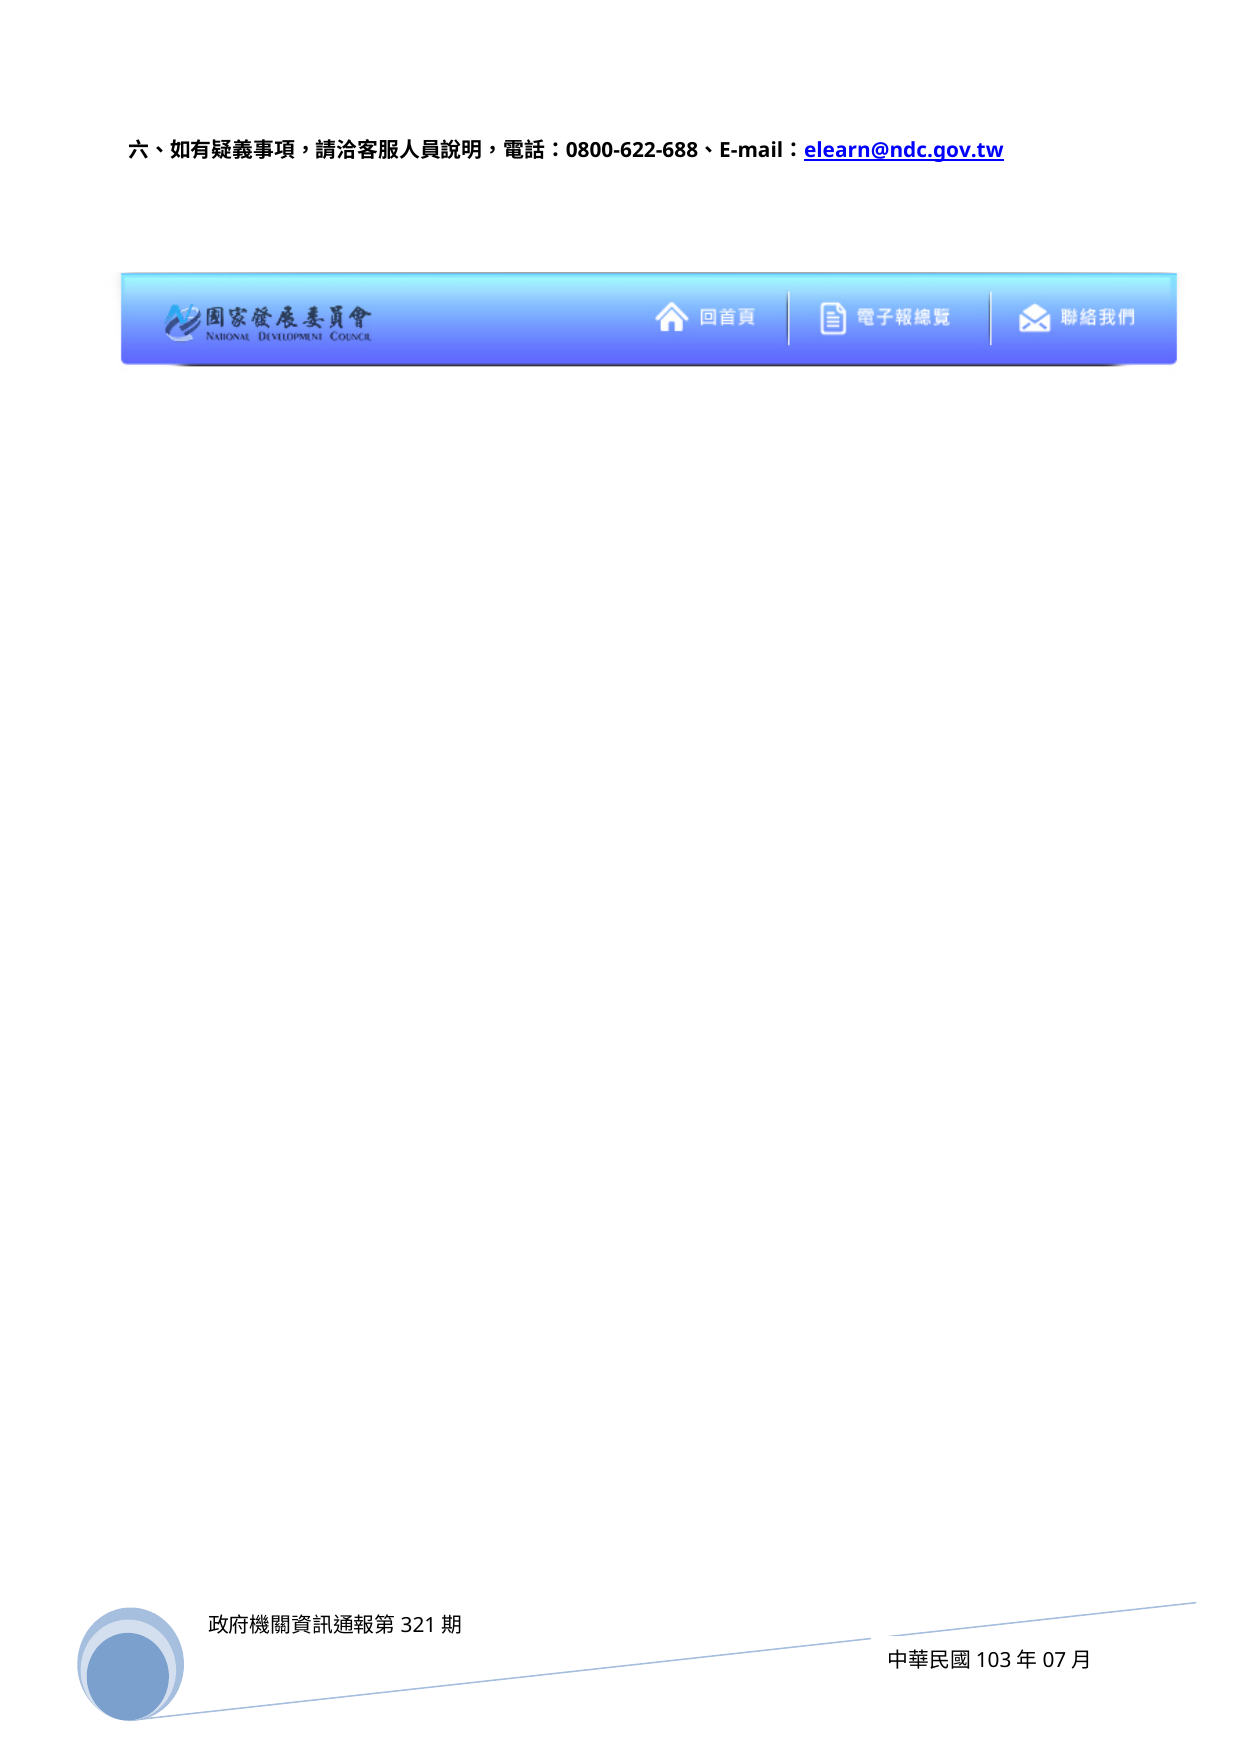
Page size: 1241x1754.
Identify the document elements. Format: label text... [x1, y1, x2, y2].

table_cell [0, 179, 1240, 242]
table_header 六、如有疑義事項，請洽客服人員說明，電話：0800-622-688、E-mail：elearn@ndc.gov.tw [128, 96, 1162, 179]
table_cell [0, 242, 1240, 272]
table_header [0, 96, 128, 179]
table_header [1162, 96, 1240, 179]
